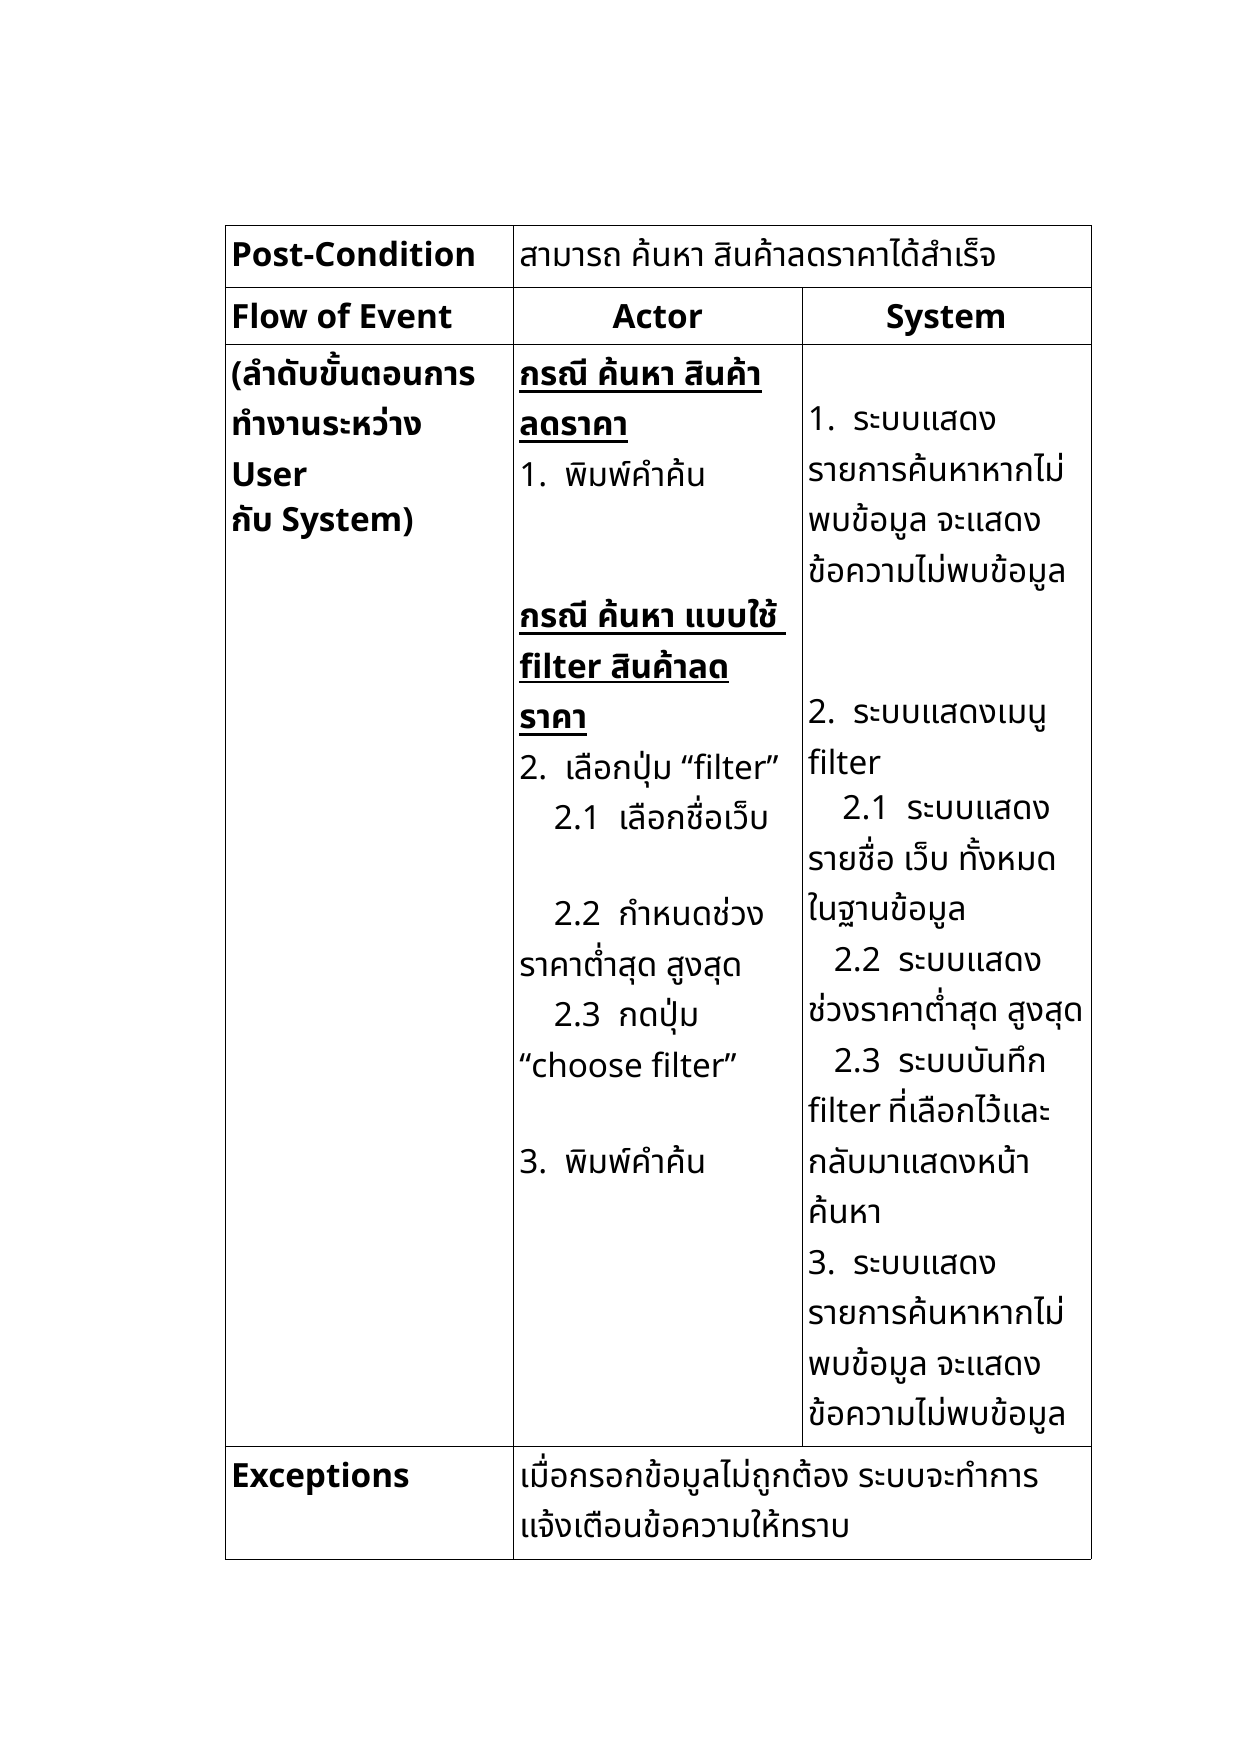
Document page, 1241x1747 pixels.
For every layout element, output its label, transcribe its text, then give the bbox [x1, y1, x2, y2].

table_cell System [803, 288, 1091, 344]
table_cell Post-Condition [226, 226, 513, 287]
table_cell กรณี ค้นหา สินค้าลดราคา 1. พิมพ์คำค้น กรณี ค้นหา แบบใช้ filter สินค้าลดราคา 2. เลือกปุ่ม “filter” 2.1 เลือกชื่อเว็บ 2.2 กำหนดช่วงราคาต่ำสุด สูงสุด 2.3 กดปุ่ม “choose filter” 3. พิมพ์คำค้น [514, 345, 802, 1446]
table_cell Flow of Event [226, 288, 513, 344]
table_cell Exceptions [226, 1447, 513, 1558]
table_cell สามารถ ค้นหา สินค้าลดราคาได้สำเร็จ [514, 226, 1091, 287]
table_cell Actor [514, 288, 802, 344]
table_cell เมื่อกรอกข้อมูลไม่ถูกต้อง ระบบจะทำการแจ้งเตือนข้อความให้ทราบ [514, 1447, 1091, 1558]
table_cell (ลำดับขั้นตอนการ ทำงานระหว่าง User กับ System) [226, 345, 513, 1446]
table_cell 1. ระบบแสดงรายการค้นหาหากไม่พบข้อมูล จะแสดงข้อความไม่พบข้อมูล 2. ระบบแสดงเมนู filter 2.1 ระบบแสดงรายชื่อ เว็บ ทั้งหมดในฐานข้อมูล 2.2 ระบบแสดงช่วงราคาต่ำสุด สูงสุด 2.3 ระบบบันทึก filterที่เลือกไว้และกลับมาแสดงหน้าค้นหา 3. ระบบแสดงรายการค้นหาหากไม่พบข้อมูล จะแสดงข้อความไม่พบข้อมูล [803, 345, 1091, 1446]
